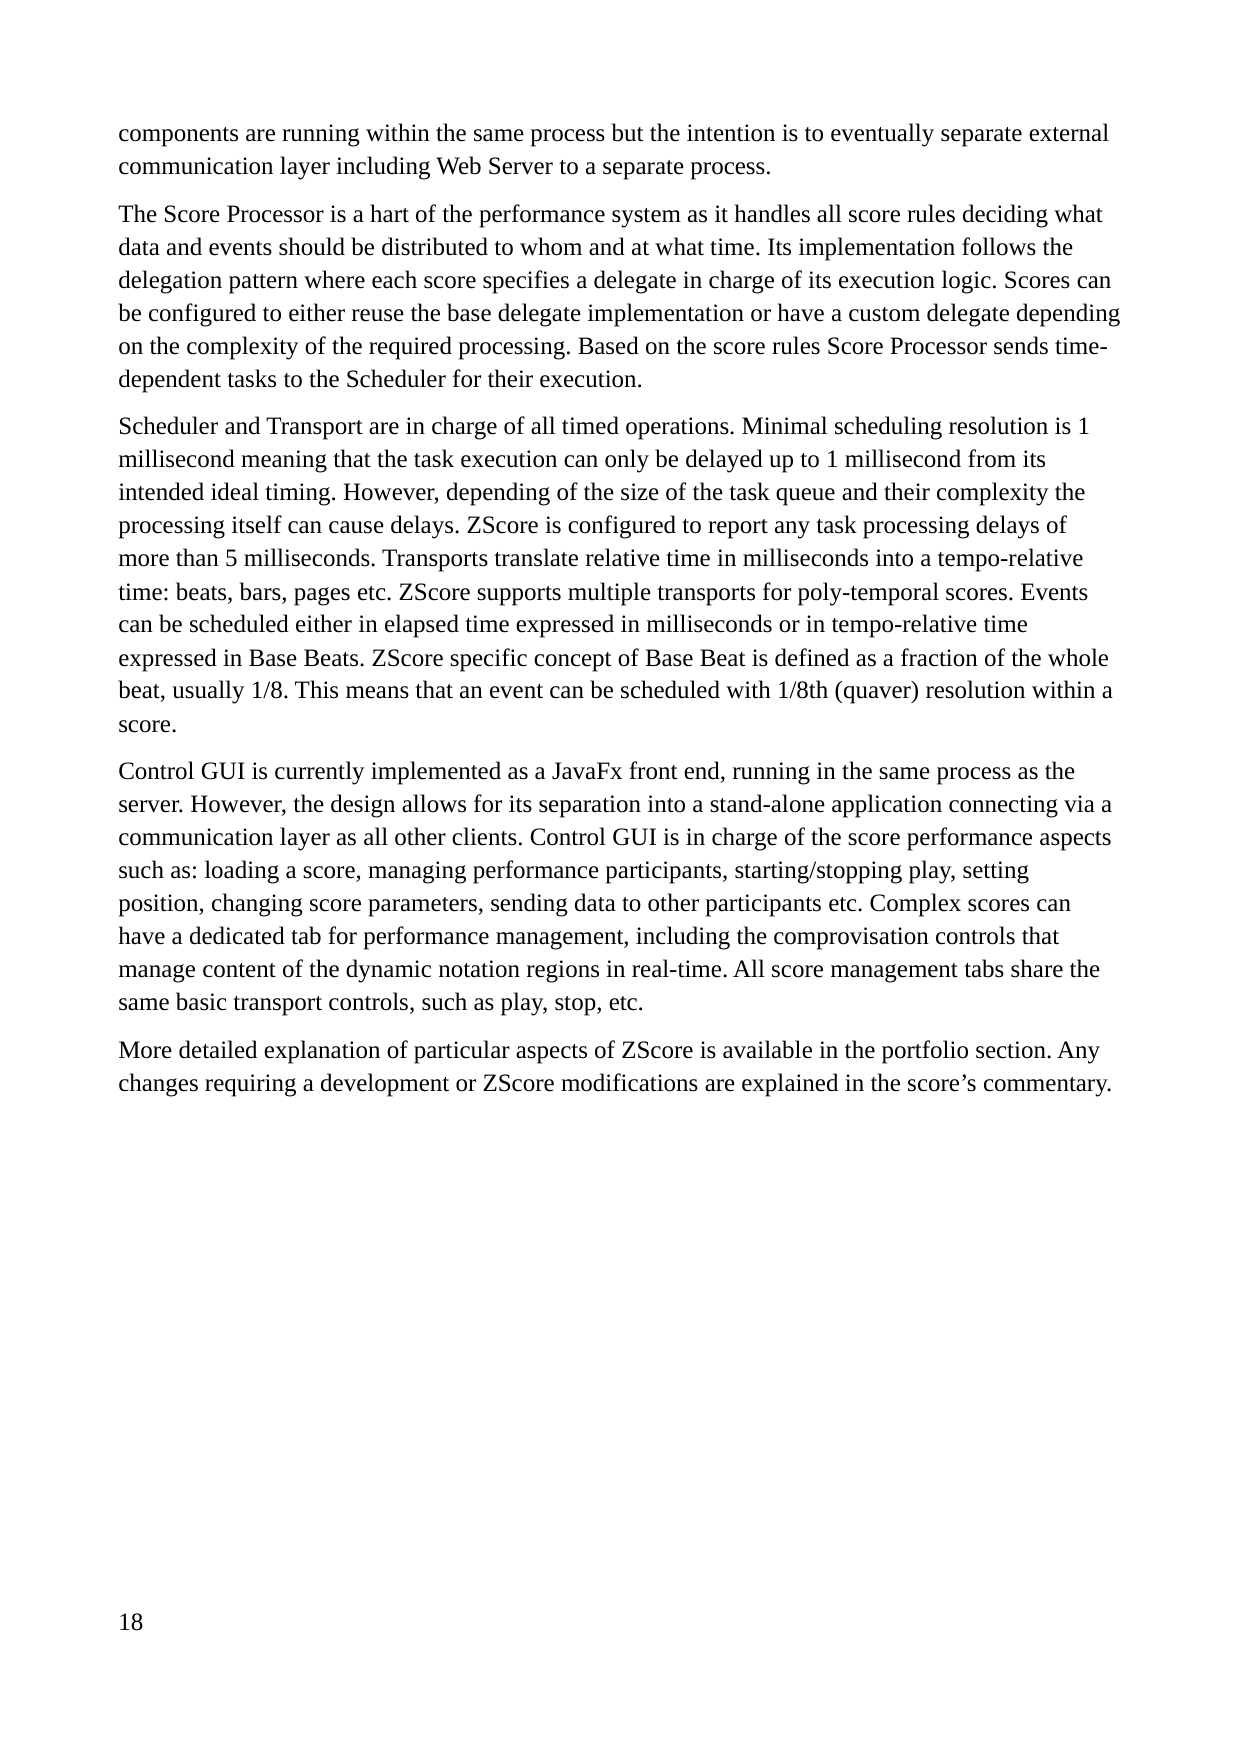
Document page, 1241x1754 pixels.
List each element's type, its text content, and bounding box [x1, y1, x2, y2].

text Control GUI is currently implemented as a JavaFx front end, running in the same process as the server. However, the design allows for its separation into a stand-alone application connecting via a communication layer as all other clients. Control GUI is in charge of the score performance aspects such as: loading a score, managing performance participants, starting/stopping play, setting position, changing score parameters, sending data to other participants etc. Complex scores can have a dedicated tab for performance management, including the comprovisation controls that manage content of the dynamic notation regions in real-time. All score management tabs share the same basic transport controls, such as play, stop, etc. [118, 756, 1122, 1016]
text Scheduler and Transport are in charge of all timed operations. Minimal scheduling resolution is 1 millisecond meaning that the task execution can only be delayed up to 1 millisecond from its intended ideal timing. However, depending of the size of the task queue and their complexity the processing itself can cause delays. ZScore is configured to report any task processing delays of more than 5 milliseconds. Transports translate relative time in milliseconds into a tempo-relative time: beats, bars, pages etc. ZScore supports multiple transports for poly-temporal scores. Events can be scheduled either in elapsed time expressed in milliseconds or in tempo-relative time expressed in Base Beats. ZScore specific concept of Base Beat is defined as a fraction of the whole beat, usually 1/8. This means that an event can be scheduled with 1/8th (quaver) resolution within a score. [118, 411, 1122, 737]
text The Score Processor is a hart of the performance system as it handles all score rules deciding what data and events should be distributed to whom and at what time. Its implementation follows the delegation pattern where each score specifies a delegate in charge of its execution logic. Scores can be configured to either reuse the base delegate implementation or have a custom delegate depending on the complexity of the required processing. Based on the score rules Score Processor sends time-dependent tasks to the Scheduler for their execution. [118, 199, 1122, 393]
text components are running within the same process but the intention is to eventually separate external communication layer including Web Server to a separate process. [118, 118, 1122, 180]
text More detailed explanation of particular aspects of ZScore is available in the portfolio section. Any changes requiring a development or ZScore modifications are explained in the score’s commentary. [118, 1035, 1122, 1097]
